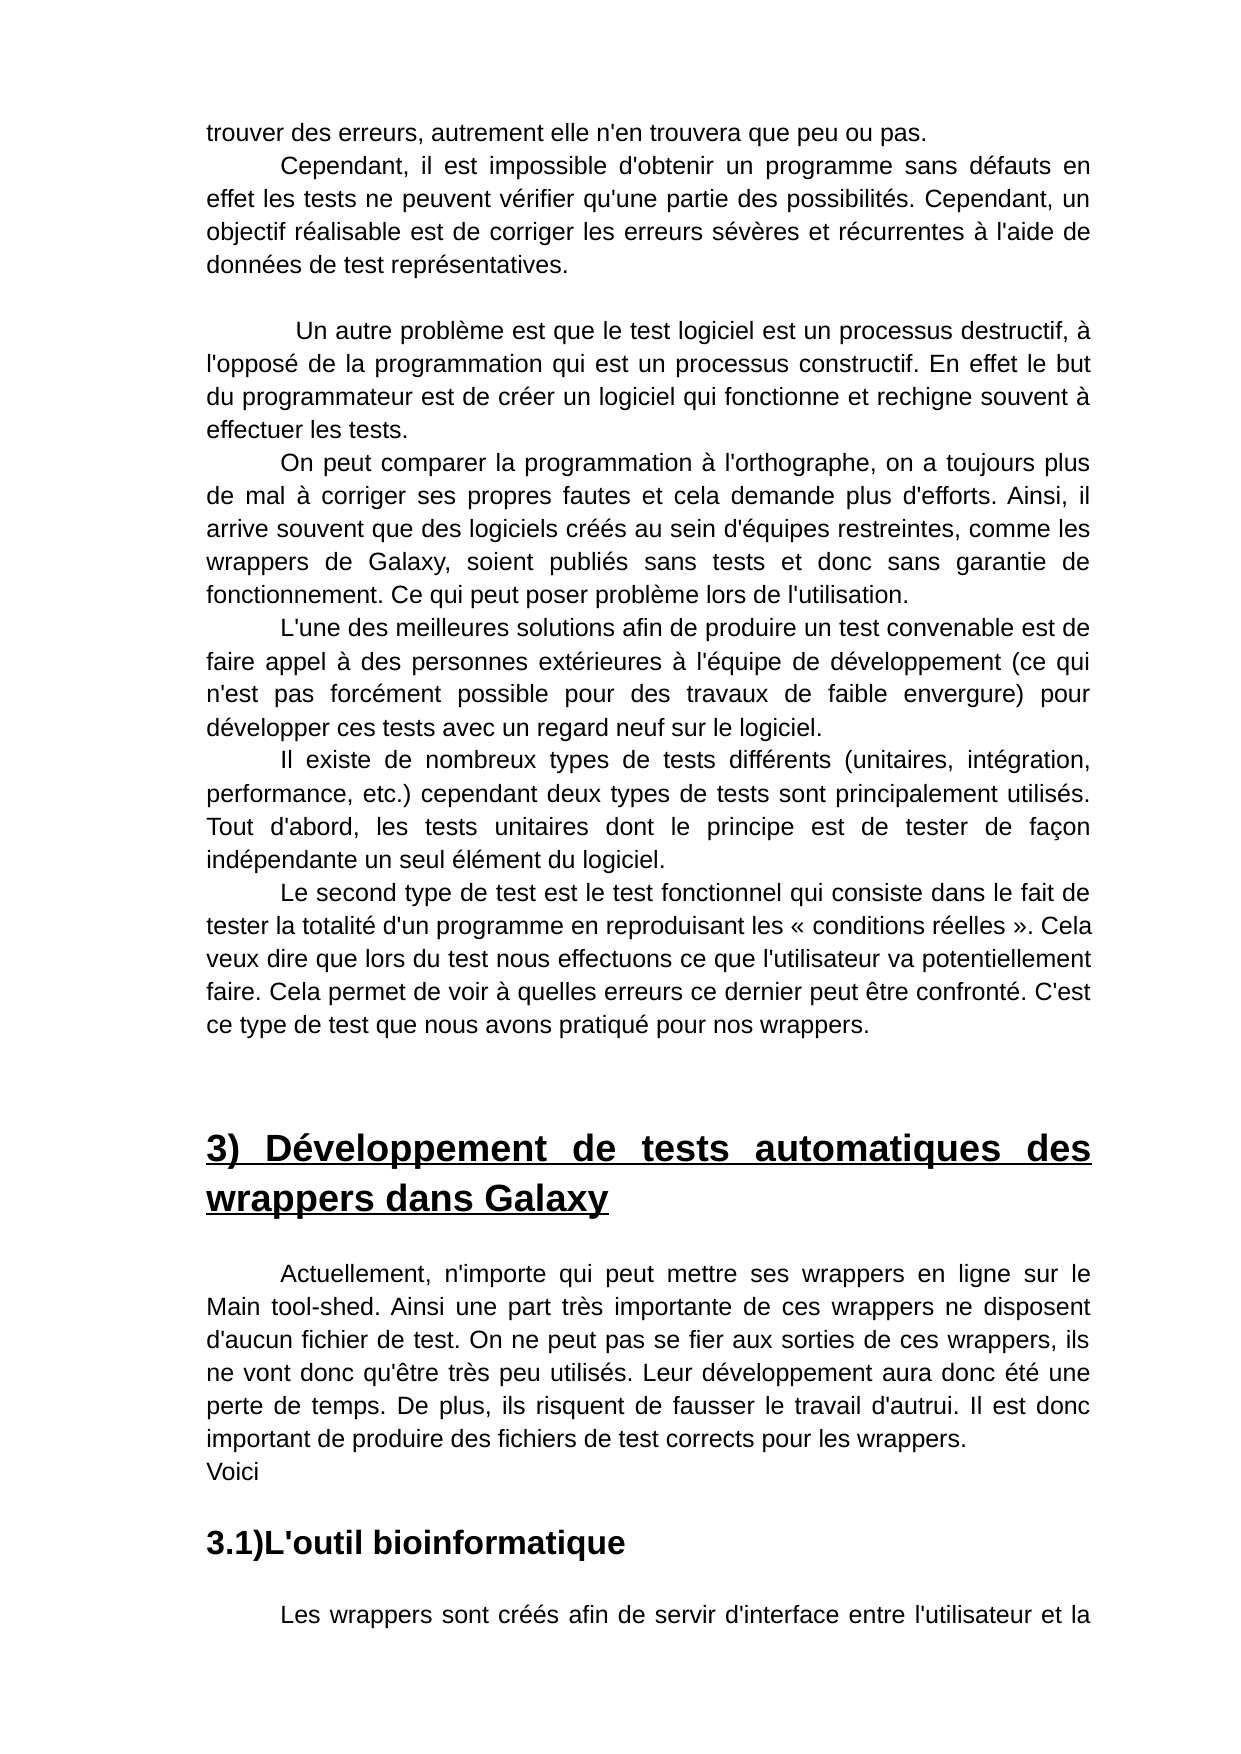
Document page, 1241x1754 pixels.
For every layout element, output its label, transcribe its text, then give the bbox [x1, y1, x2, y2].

subtitle wrappers dans Galaxy [206, 1165, 1092, 1219]
text L'une des meilleures solutions afin de produire un test convenable est de faire appel à des personnes extérieures à l'équipe de développement (ce qui n'est pas forcément possible pour des travaux de faible envergure) pour développer ces tests avec un regard neuf sur le logiciel. [206, 613, 1092, 741]
text trouver des erreurs, autrement elle n'en trouvera que peu ou pas. [206, 118, 1092, 147]
subtitle 3.1)L'outil bioinformatique [206, 1523, 1092, 1561]
text Le second type de test est le test fonctionnel qui consiste dans le fait de tester la totalité d'un programme en reproduisant les « conditions réelles ». Cela veux dire que lors du test nous effectuons ce que l'utilisateur va potentiellement faire. Cela permet de voir à quelles erreurs ce dernier peut être confronté. C'est ce type de test que nous avons pratiqué pour nos wrappers. [206, 878, 1092, 1038]
text Un autre problème est que le test logiciel est un processus destructif, à l'opposé de la programmation qui est un processus constructif. En effet le but du programmateur est de créer un logiciel qui fonctionne et rechigne souvent à effectuer les tests. [206, 316, 1092, 444]
text Voici [206, 1457, 1092, 1485]
text Cependant, il est impossible d'obtenir un programme sans défauts en effet les tests ne peuvent vérifier qu'une partie des possibilités. Cependant, un objectif réalisable est de corriger les erreurs sévères et récurrentes à l'aide de données de test représentatives. [206, 151, 1092, 279]
text Les wrappers sont créés afin de servir d'interface entre l'utilisateur et la [206, 1600, 1092, 1629]
text Il existe de nombreux types de tests différents (unitaires, intégration, performance, etc.) cependant deux types de tests sont principalement utilisés. Tout d'abord, les tests unitaires dont le principe est de tester de façon indépendante un seul élément du logiciel. [206, 746, 1092, 873]
text On peut comparer la programmation à l'orthographe, on a toujours plus de mal à corriger ses propres fautes et cela demande plus d'efforts. Ainsi, il arrive souvent que des logiciels créés au sein d'équipes restreintes, comme les wrappers de Galaxy, soient publiés sans tests et donc sans garantie de fonctionnement. Ce qui peut poser problème lors de l'utilisation. [206, 448, 1092, 609]
subtitle 3) Développement de tests automatiques des [206, 1125, 1092, 1163]
text Actuellement, n'importe qui peut mettre ses wrappers en ligne sur le Main tool-shed. Ainsi une part très importante de ces wrappers ne disposent d'aucun fichier de test. On ne peut pas se fier aux sorties de ces wrappers, ils ne vont donc qu'être très peu utilisés. Leur développement aura donc été une perte de temps. De plus, ils risquent de fausser le travail d'autrui. Il est donc important de produire des fichiers de test corrects pour les wrappers. [206, 1258, 1092, 1452]
